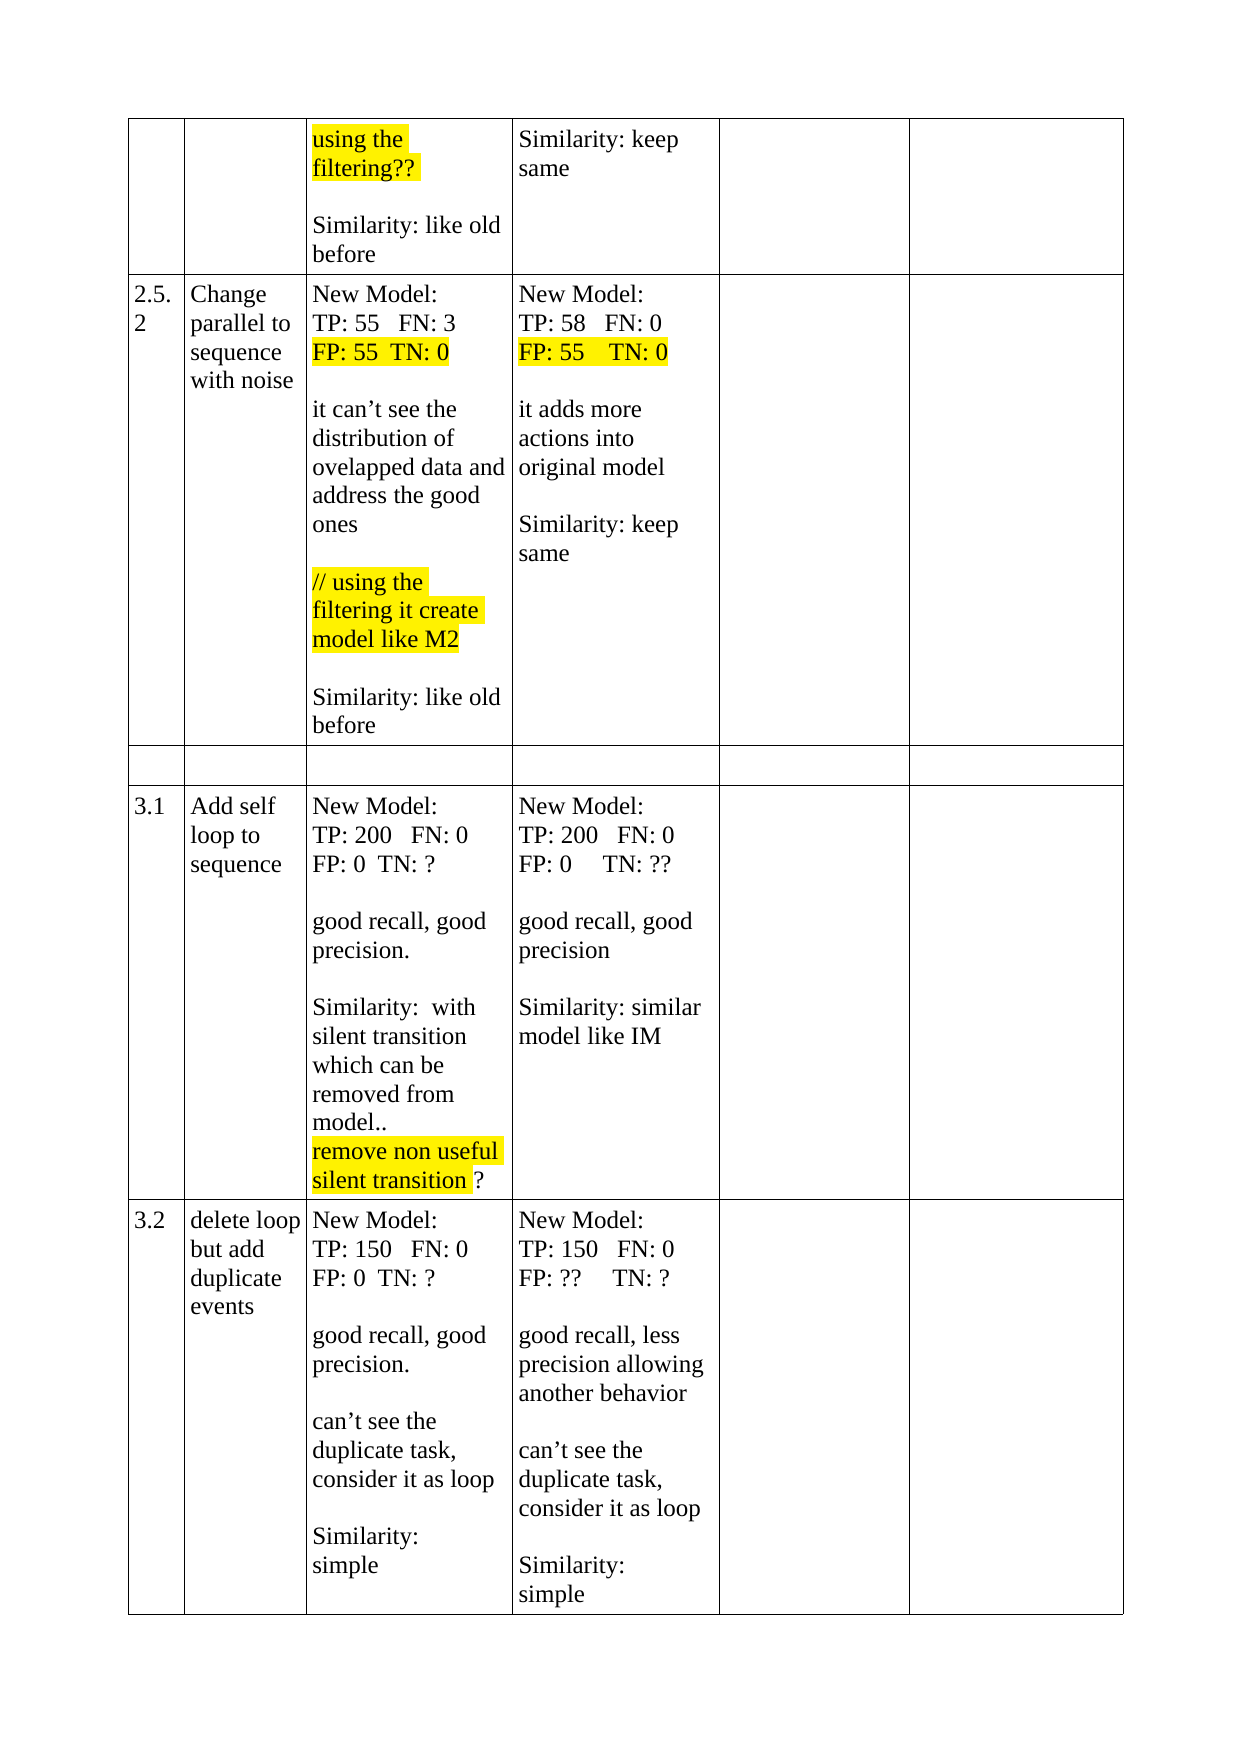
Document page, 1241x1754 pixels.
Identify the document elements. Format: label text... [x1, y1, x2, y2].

table_cell [185, 746, 306, 785]
table_cell [513, 746, 719, 785]
table_cell [910, 1200, 1123, 1613]
table_cell [910, 275, 1123, 745]
table_cell New Model: TP: 200 FN: 0 FP: 0 TN: ?? good recall, good precision Similarity: similar model like IM [513, 786, 719, 1199]
table_cell New Model: TP: 150 FN: 0 FP: 0 TN: ? good recall, good precision. can’t see the duplicate task, consider it as loop Similarity: simple [307, 1200, 512, 1613]
table_cell New Model: TP: 58 FN: 0 FP: 55 TN: 0 it adds more actions into original model Similarity: keep same [513, 275, 719, 745]
table_cell delete loop but add duplicate events [185, 1200, 306, 1613]
table_cell Add self loop to sequence [185, 786, 306, 1199]
table_cell [129, 746, 184, 785]
table_cell New Model: TP: 150 FN: 0 FP: ?? TN: ? good recall, less precision allowing another behavior can’t see the duplicate task, consider it as loop Similarity: simple [513, 1200, 719, 1613]
table_cell New Model: TP: 55 FN: 3 FP: 55 TN: 0 it can’t see the distribution of ovelapped data and address the good ones // using the filtering it create model like M2 Similarity: like old before [307, 275, 512, 745]
table_cell [720, 119, 909, 273]
table_cell 3.2 [129, 1200, 184, 1613]
table_cell Similarity: keep same [513, 119, 719, 273]
table_cell [307, 746, 512, 785]
table_cell [910, 786, 1123, 1199]
table_cell Change parallel to sequence with noise [185, 275, 306, 745]
table_cell [720, 786, 909, 1199]
table_cell New Model: TP: 200 FN: 0 FP: 0 TN: ? good recall, good precision. Similarity: with silent transition which can be removed from model.. remove non useful silent transition ? [307, 786, 512, 1199]
table_cell [720, 275, 909, 745]
table_cell [910, 119, 1123, 273]
table_cell using the filtering?? Similarity: like old before [307, 119, 512, 273]
table_cell [185, 119, 306, 273]
table_cell [129, 119, 184, 273]
table_cell 2.5.2 [129, 275, 184, 745]
table_cell 3.1 [129, 786, 184, 1199]
table_cell [720, 1200, 909, 1613]
table_cell [720, 746, 909, 785]
table_cell [910, 746, 1123, 785]
